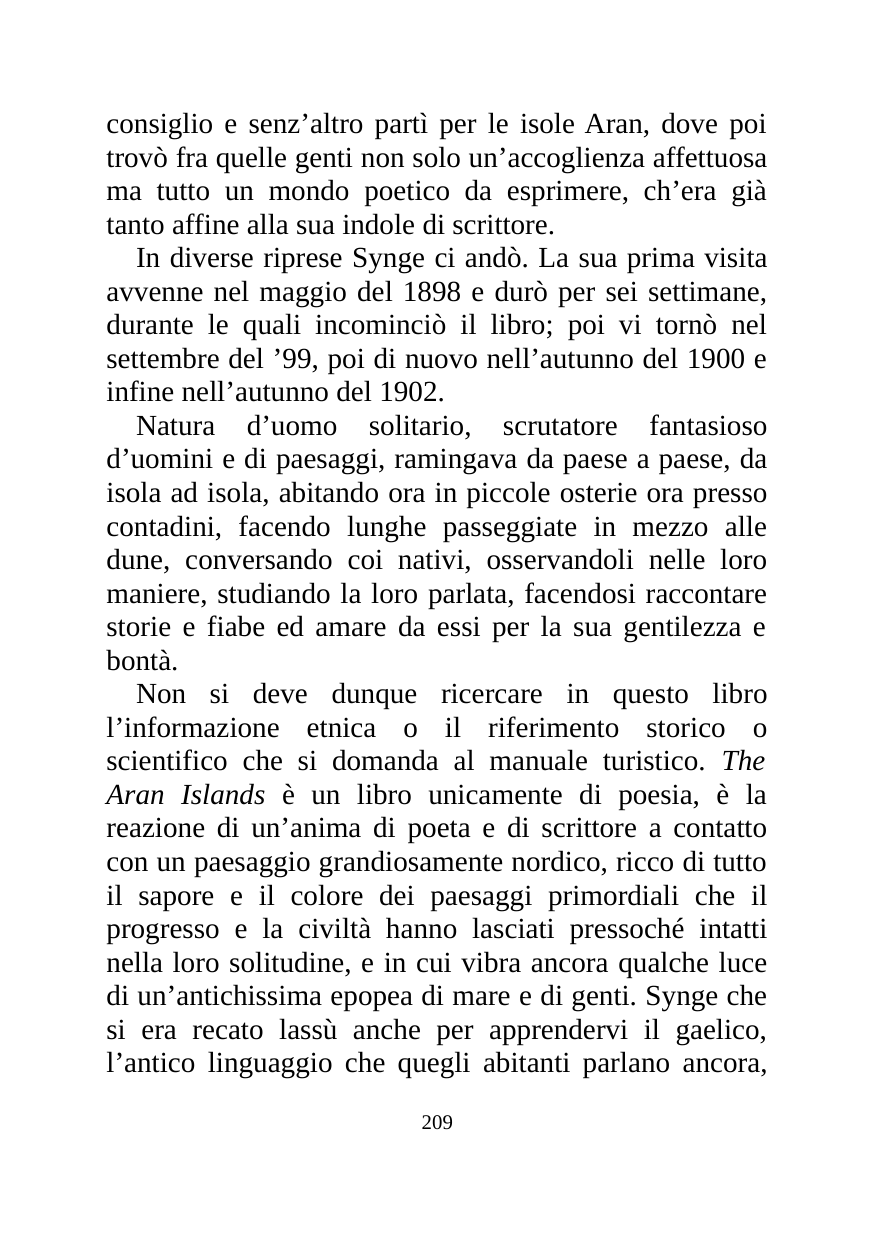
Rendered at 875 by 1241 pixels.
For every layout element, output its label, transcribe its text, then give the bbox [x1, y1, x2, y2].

text Natura d’uomo solitario, scrutatore fantasioso d’uomini e di paesaggi, ramingava da paese a paese, da isola ad isola, abitando ora in piccole osterie ora presso contadini, facendo lunghe passeggiate in mezzo alle dune, conversando coi nativi, osservandoli nelle loro maniere, studiando la loro parlata, facendosi raccontare storie e fiabe ed amare da essi per la sua gentilezza e bontà. [106, 408, 768, 676]
text Non si deve dunque ricercare in questo libro l’informazione etnica o il riferimento storico o scientifico che si domanda al manuale turistico. The Aran Islands è un libro unicamente di poesia, è la reazione di un’anima di poeta e di scrittore a contatto con un paesaggio grandiosamente nordico, ricco di tutto il sapore e il colore dei paesaggi primordiali che il progresso e la civiltà hanno lasciati pressoché intatti nella loro solitudine, e in cui vibra ancora qualche luce di un’antichissima epopea di mare e di genti. Synge che si era recato lassù anche per apprendervi il gaelico, l’antico linguaggio che quegli abitanti parlano ancora, [106, 676, 768, 1079]
text In diverse riprese Synge ci andò. La sua prima visita avvenne nel maggio del 1898 e durò per sei settimane, durante le quali incominciò il libro; poi vi tornò nel settembre del ’99, poi di nuovo nell’autunno del 1900 e infine nell’autunno del 1902. [106, 240, 768, 408]
text consiglio e senz’altro partì per le isole Aran, dove poi trovò fra quelle genti non solo un’accoglienza affettuosa ma tutto un mondo poetico da esprimere, ch’era già tanto affine alla sua indole di scrittore. [106, 106, 768, 240]
